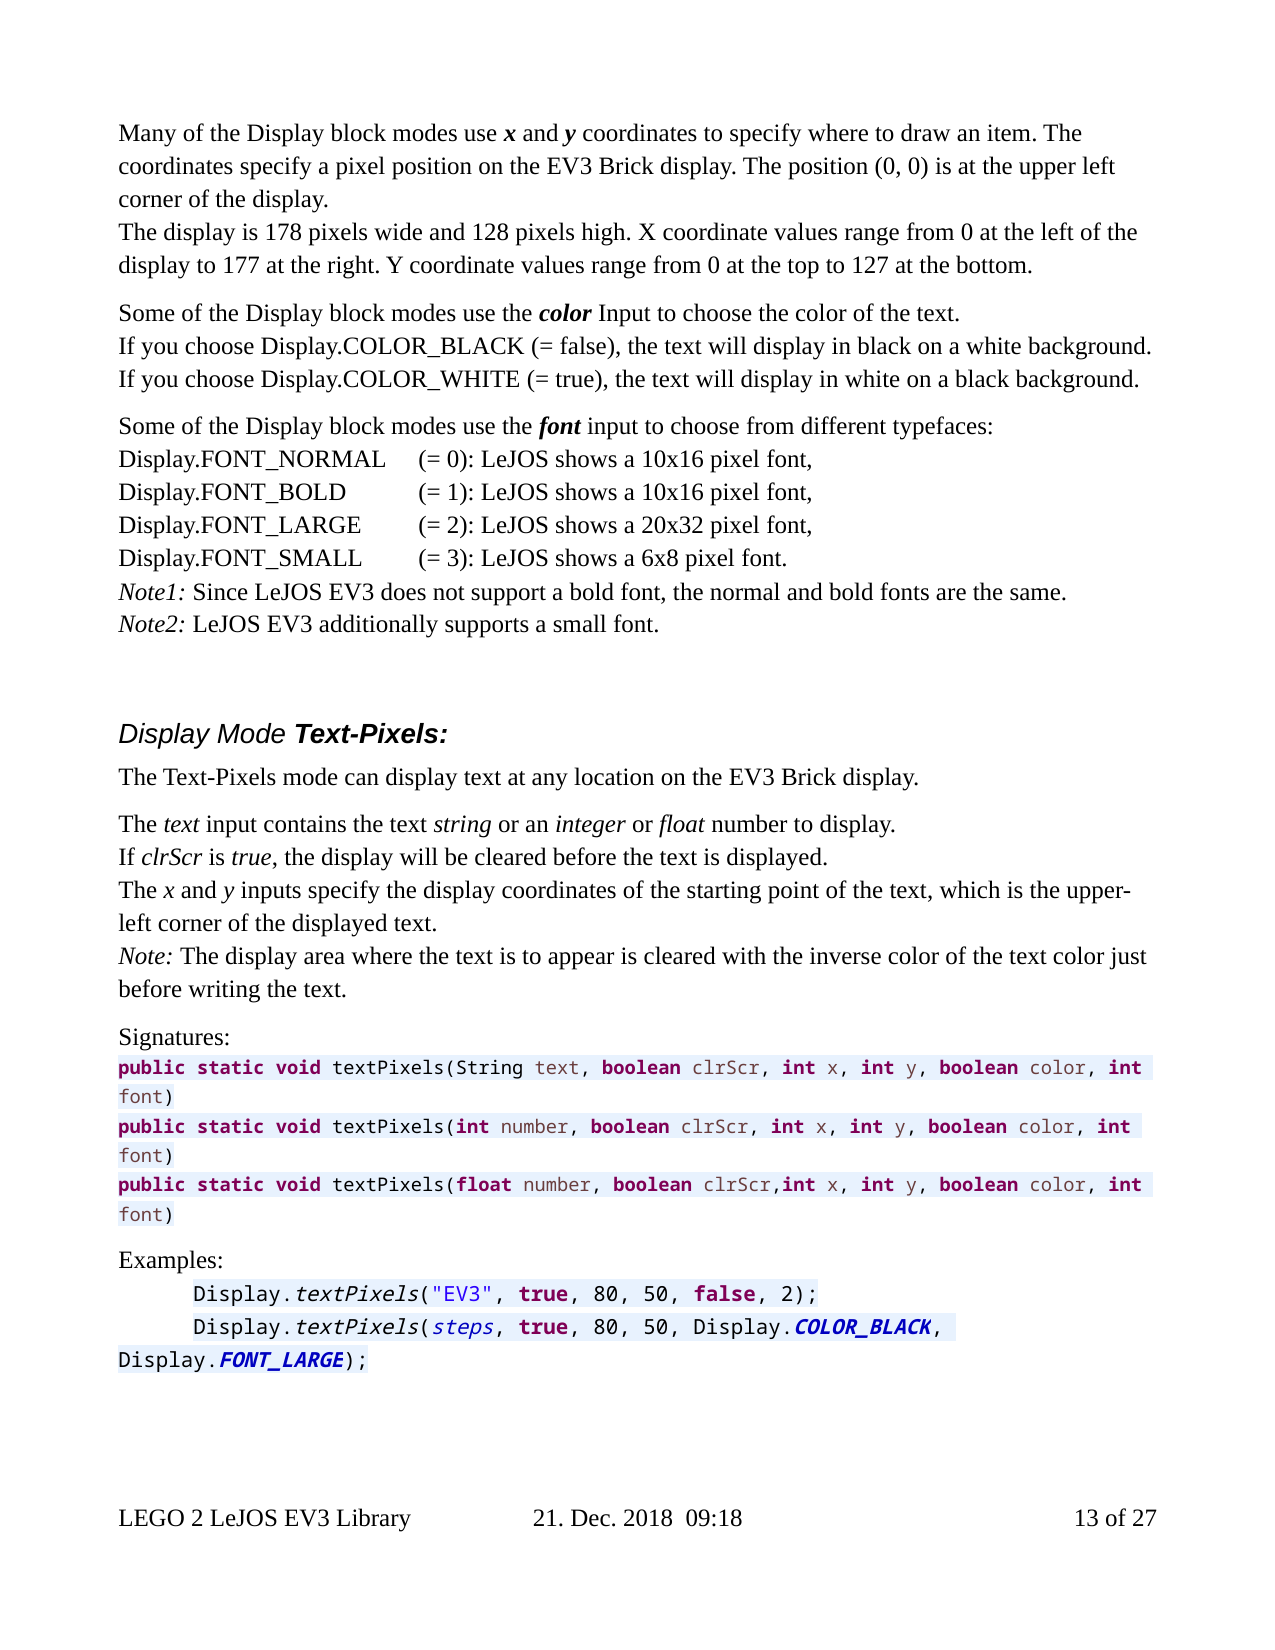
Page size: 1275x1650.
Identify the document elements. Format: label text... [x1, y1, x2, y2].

text The Text-Pixels mode can display text at any location on the EV3 Brick display. [118, 762, 1157, 790]
text Some of the Display block modes use the color Input to choose the color of the text. If you choose Display.COLOR_BLACK (= false), the text will display in black on a white background. If you choose Display.COLOR_WHITE (= true), the text will display in white on a black background. [118, 298, 1157, 393]
text The text input contains the text string or an integer or float number to display. If clrScr is true, the display will be cleared before the text is displayed. The x and y inputs specify the display coordinates of the starting point of the text, which is the upper-left corner of the displayed text. Note: The display area where the text is to appear is cleared with the inverse color of the text color just before writing the text. [118, 809, 1157, 1003]
text Many of the Display block modes use x and y coordinates to specify where to draw an item. The coordinates specify a pixel position on the EV3 Brick display. The position (0, 0) is at the upper left corner of the display. The display is 178 pixels wide and 128 pixels high. X coordinate values range from 0 at the left of the display to 177 at the right. Y coordinate values range from 0 at the top to 127 at the bottom. [118, 118, 1157, 279]
text Examples: Display.textPixels("EV3", true, 80, 50, false, 2); Display.textPixels(steps, true, 80, 50, Display.COLOR_BLACK, Display.FONT_LARGE); [118, 1245, 1157, 1373]
text Some of the Display block modes use the font input to choose from different typefaces: Display.FONT_NORMAL (= 0): LeJOS shows a 10x16 pixel font, Display.FONT_BOLD (= 1): LeJOS shows a 10x16 pixel font, Display.FONT_LARGE (= 2): LeJOS shows a 20x32 pixel font, Display.FONT_SMALL (= 3): LeJOS shows a 6x8 pixel font. Note1: Since LeJOS EV3 does not support a bold font, the normal and bold fonts are the same. Note2: LeJOS EV3 additionally supports a small font. [118, 411, 1157, 638]
subtitle Display Mode Text-Pixels: [118, 717, 1157, 749]
text Signatures: public static void textPixels(String text, boolean clrScr, int x, int y, boolean color, int font) public static void textPixels(int number, boolean clrScr, int x, int y, boolean color, int font) public static void textPixels(float number, boolean clrScr,int x, int y, boolean color, int font) [118, 1022, 1157, 1226]
